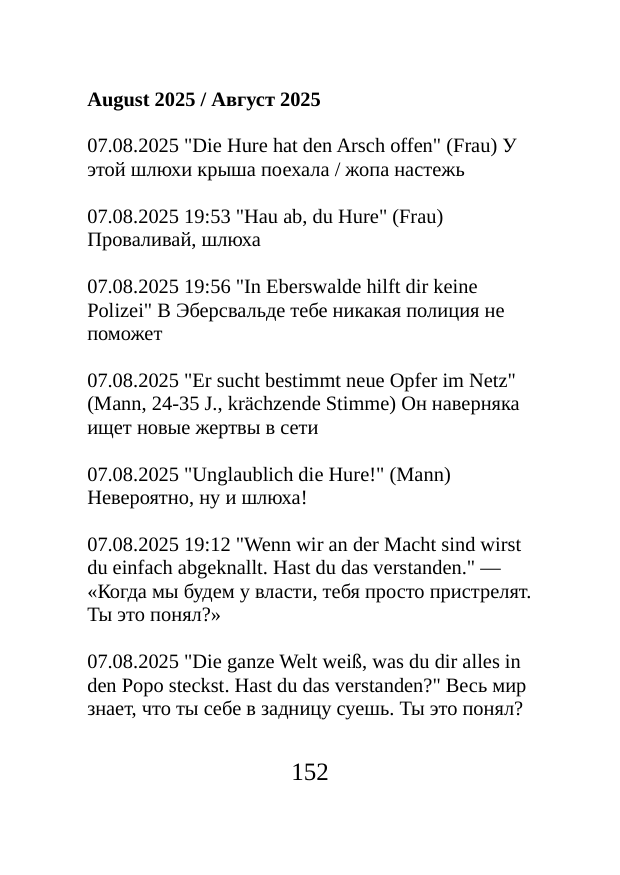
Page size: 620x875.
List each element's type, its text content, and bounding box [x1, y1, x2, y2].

text 07.08.2025 19:56 "In Eberswalde hilft dir keine Polizei" В Эберсвальде тебе никакая полиция не поможет [87, 274, 532, 345]
text 07.08.2025 "Die ganze Welt weiß, was du dir alles in den Popo steckst. Hast du das verstanden?" Весь мир знает, что ты себе в задницу суешь. Ты это понял? [87, 649, 532, 720]
text 07.08.2025 "Er sucht bestimmt neue Opfer im Netz" (Mann, 24-35 J., krächzende Stimme) Он наверняка ищет новые жертвы в сети [87, 368, 532, 438]
text 07.08.2025 19:53 "Hau ab, du Hure" (Frau) Проваливай, шлюха [87, 204, 532, 251]
text August 2025 / Август 2025 [87, 87, 532, 110]
text 07.08.2025 "Die Hure hat den Arsch offen" (Frau) У этой шлюхи крыша поехала / жопа настежь [87, 134, 532, 181]
text 07.08.2025 "Unglaublich die Hure!" (Mann) Невероятно, ну и шлюха! [87, 462, 532, 509]
text 07.08.2025 19:12 "Wenn wir an der Macht sind wirst du einfach abgeknallt. Hast du das verstanden." — «Когда мы будем у власти, тебя просто пристрелят. Ты это понял?» [87, 532, 532, 626]
